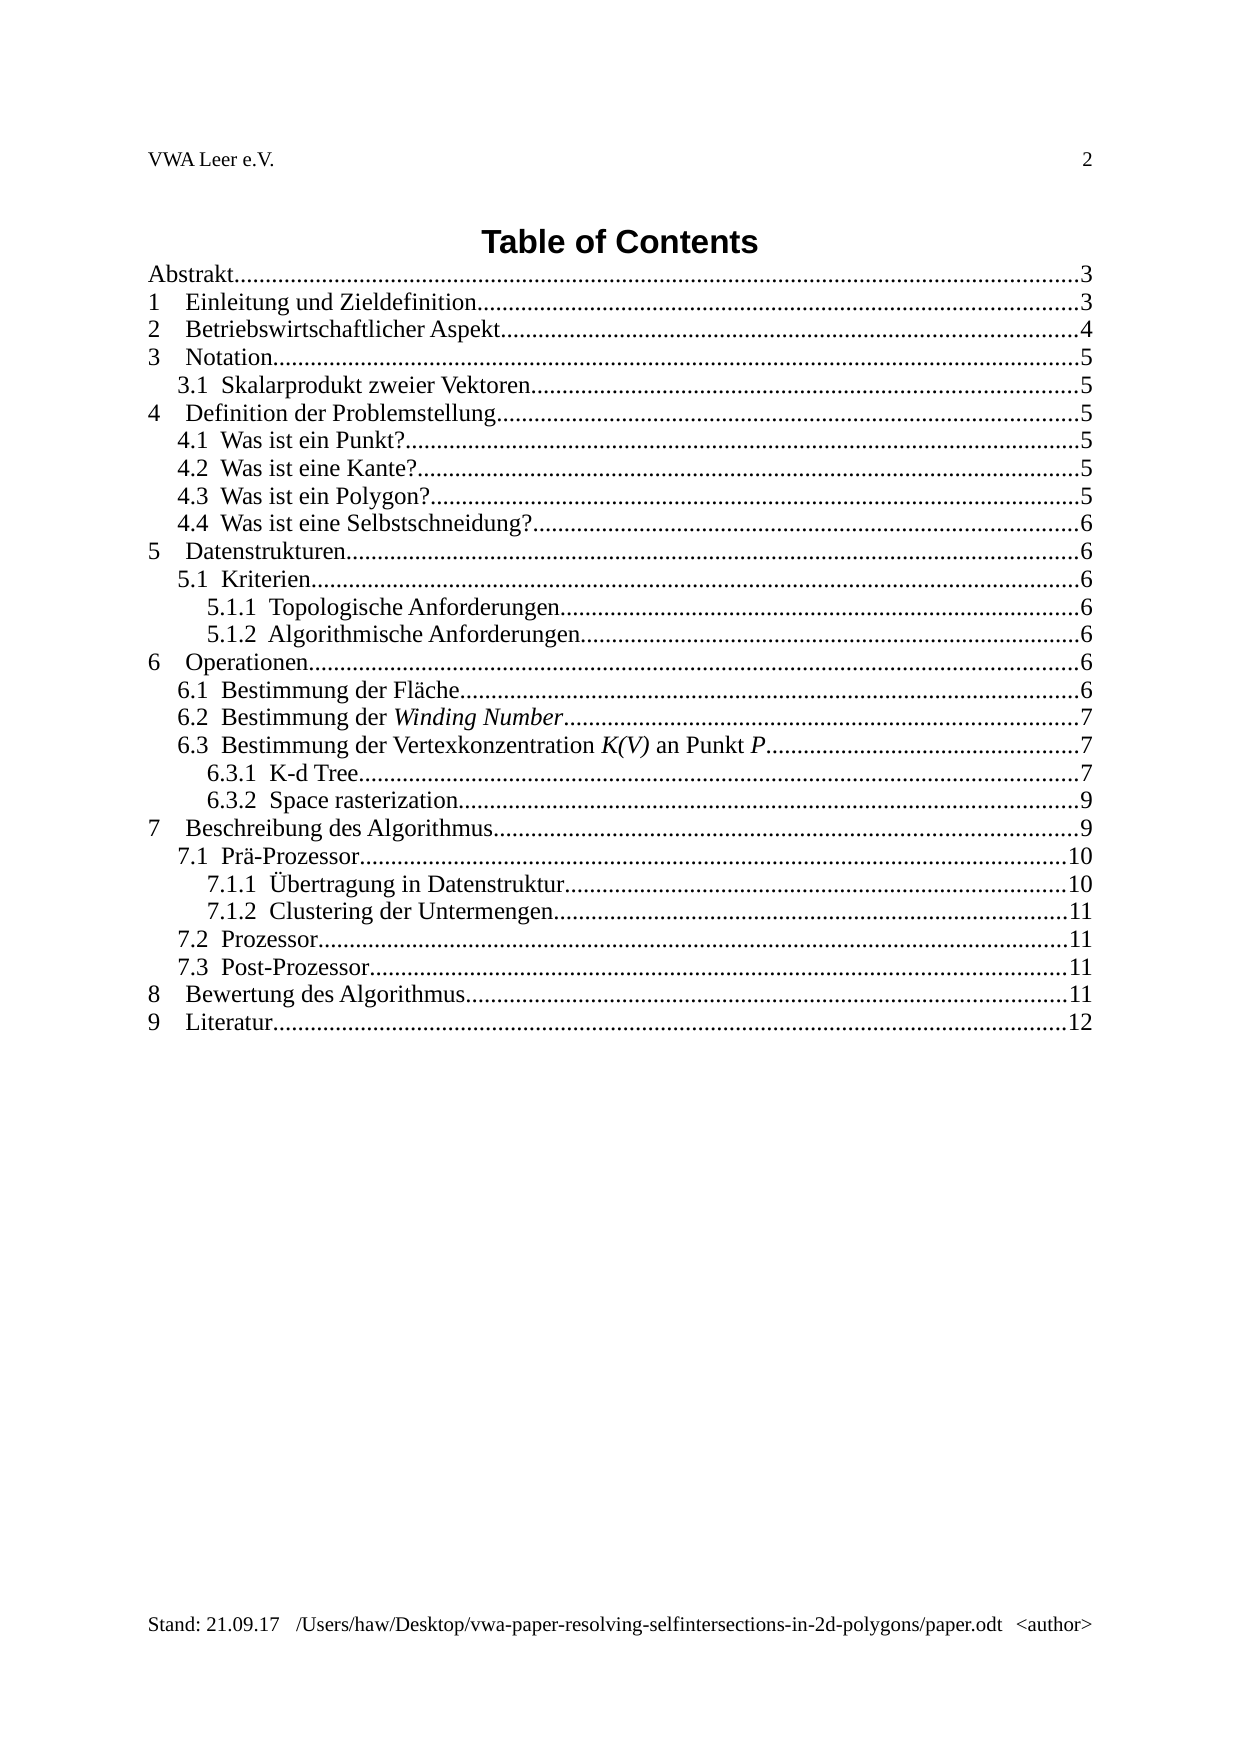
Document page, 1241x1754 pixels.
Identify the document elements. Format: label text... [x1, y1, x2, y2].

subtitle Table of Contents [148, 223, 1093, 260]
text 8 Bewertung des Algorithmus 11 [148, 981, 1093, 1008]
text 6 Operationen 6 [148, 648, 1093, 676]
text 7.2 Prozessor 11 [177, 925, 1093, 953]
text 5 Datenstrukturen 6 [148, 537, 1093, 565]
text 6.2 Bestimmung der Winding Number 7 [177, 703, 1093, 731]
text 5.1.2 Algorithmische Anforderungen 6 [207, 620, 1093, 648]
text 6.1 Bestimmung der Fläche 6 [177, 676, 1093, 703]
text 6.3.1 K-d Tree 7 [207, 759, 1093, 787]
text 7.1.2 Clustering der Untermengen 11 [207, 897, 1093, 925]
text 4.4 Was ist eine Selbstschneidung? 6 [177, 509, 1093, 537]
text 5.1.1 Topologische Anforderungen 6 [207, 593, 1093, 620]
text 4.1 Was ist ein Punkt? 5 [177, 426, 1093, 454]
text 6.3 Bestimmung der Vertexkonzentration K(V) an Punkt P 7 [177, 731, 1093, 759]
text 2 Betriebswirtschaftlicher Aspekt 4 [148, 316, 1093, 343]
text 3.1 Skalarprodukt zweier Vektoren 5 [177, 371, 1093, 399]
text 1 Einleitung und Zieldefinition 3 [148, 288, 1093, 316]
text 7.1 Prä-Prozessor 10 [177, 842, 1093, 870]
text 4.2 Was ist eine Kante? 5 [177, 454, 1093, 482]
text Abstrakt 3 [148, 260, 1093, 288]
text 7 Beschreibung des Algorithmus 9 [148, 814, 1093, 842]
text 7.3 Post-Prozessor 11 [177, 953, 1093, 981]
text 4.3 Was ist ein Polygon? 5 [177, 482, 1093, 509]
text 4 Definition der Problemstellung 5 [148, 399, 1093, 426]
text 7.1.1 Übertragung in Datenstruktur 10 [207, 870, 1093, 897]
text 6.3.2 Space rasterization 9 [207, 787, 1093, 814]
text 3 Notation 5 [148, 343, 1093, 371]
text 9 Literatur 12 [148, 1008, 1093, 1036]
text 5.1 Kriterien 6 [177, 565, 1093, 593]
